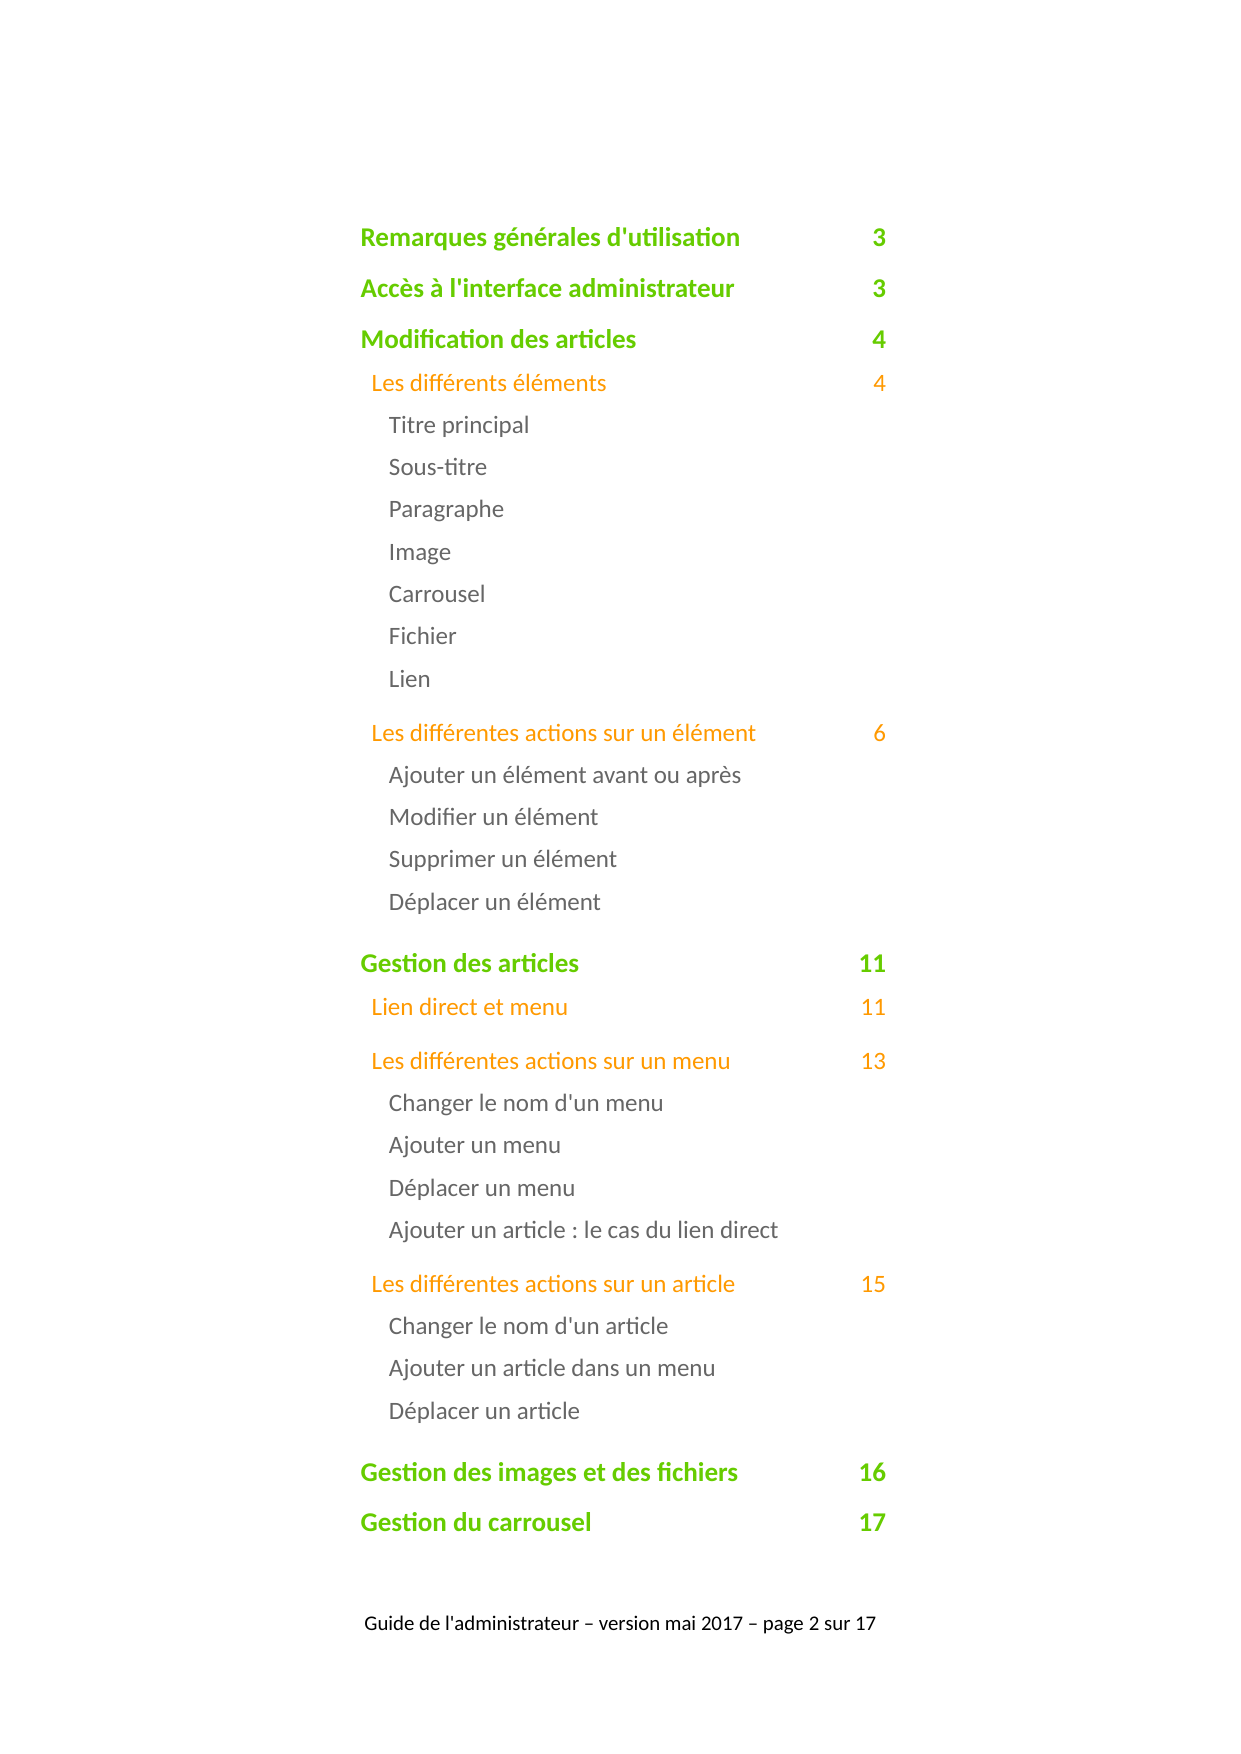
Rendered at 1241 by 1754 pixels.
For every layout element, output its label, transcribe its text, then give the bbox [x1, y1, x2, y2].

text Gestion des images et des fichiers 16 [354, 1455, 886, 1488]
text Gestion des articles 11 [354, 946, 886, 979]
text Déplacer un menu [366, 1172, 1122, 1202]
text Gestion du carrousel 17 [354, 1506, 886, 1539]
text Carrousel [366, 578, 1122, 609]
text Les différentes actions sur un menu 13 [360, 1045, 886, 1075]
text Ajouter un article dans un menu [366, 1353, 1122, 1383]
text Déplacer un élément [366, 886, 1122, 916]
text Fichier [366, 620, 1122, 651]
text Changer le nom d'un article [366, 1310, 1122, 1341]
text Remarques générales d'utilisation 3 [354, 220, 886, 253]
text Déplacer un article [366, 1395, 1122, 1425]
text Ajouter un article : le cas du lien direct [366, 1214, 1122, 1244]
text Ajouter un élément avant ou après [366, 759, 1122, 789]
text Titre principal [366, 409, 1122, 439]
text Image [366, 536, 1122, 566]
text Modification des articles 4 [354, 322, 886, 355]
text Modifier un élément [366, 801, 1122, 832]
text Changer le nom d'un menu [366, 1087, 1122, 1118]
text Accès à l'interface administrateur 3 [354, 271, 886, 304]
text Lien direct et menu 11 [360, 991, 886, 1021]
text Lien [366, 663, 1122, 693]
text Sous-titre [366, 451, 1122, 482]
text Les différentes actions sur un article 15 [360, 1268, 886, 1298]
text Paragraphe [366, 493, 1122, 524]
text Les différents éléments 4 [360, 367, 886, 397]
text Les différentes actions sur un élément 6 [360, 717, 886, 747]
text Ajouter un menu [366, 1129, 1122, 1160]
text Supprimer un élément [366, 844, 1122, 874]
